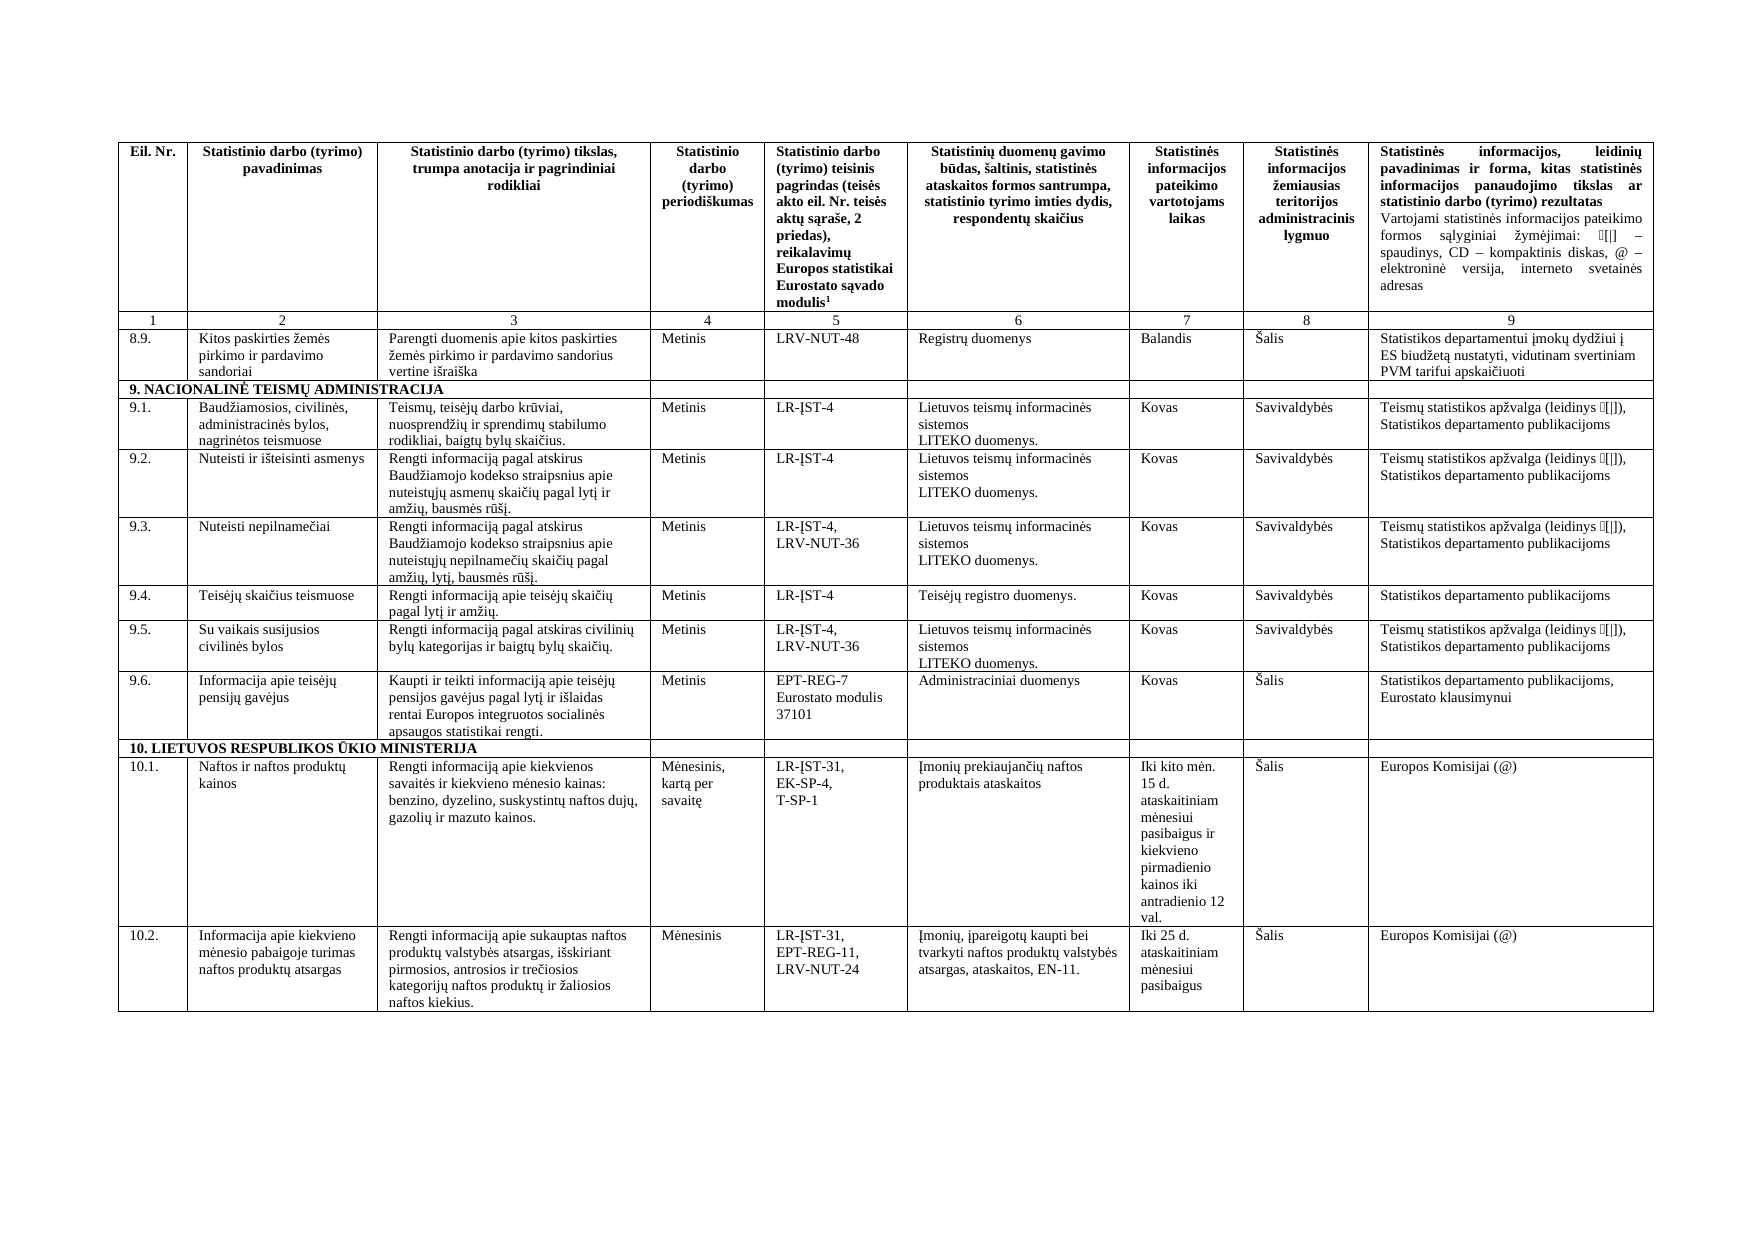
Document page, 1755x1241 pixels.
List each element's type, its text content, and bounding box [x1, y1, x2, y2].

table_cell Lietuvos teismų informacinės sistemos LITEKO duomenys. [908, 518, 1129, 585]
table_cell Teisėjų skaičius teismuose [188, 586, 377, 620]
table_cell [765, 381, 907, 398]
table_cell 10.2. [119, 927, 187, 1011]
table_cell Statistikos departamentui įmokų dydžiui į ES biudžetą nustatyti, vidutinam svertiniam PVM tarifui apskaičiuoti [1369, 330, 1653, 380]
table_cell Rengti informaciją pagal atskiras civilinių bylų kategorijas ir baigtų bylų skaičių. [378, 621, 650, 671]
table_cell LR-ĮST-4, LRV-NUT-36 [765, 518, 907, 585]
table_cell Lietuvos teismų informacinės sistemos LITEKO duomenys. [908, 399, 1129, 449]
table_cell EPT-REG-7 Eurostato modulis 37101 [765, 672, 907, 739]
table_cell Statistikos departamento publikacijoms, Eurostato klausimynui [1369, 672, 1653, 739]
table_cell Šalis [1244, 927, 1368, 1011]
table_cell Balandis [1130, 330, 1243, 380]
table_cell Iki 25 d. ataskaitiniam mėnesiui pasibaigus [1130, 927, 1243, 1011]
table_cell Įmonių, įpareigotų kaupti bei tvarkyti naftos produktų valstybės atsargas, ataskaitos, EN-11. [908, 927, 1129, 1011]
table_cell 9.1. [119, 399, 187, 449]
table_cell Savivaldybės [1244, 450, 1368, 517]
table_cell [1244, 381, 1368, 398]
table_cell Kaupti ir teikti informaciją apie teisėjų pensijos gavėjus pagal lytį ir išlaidas rentai Europos integruotos socialinės apsaugos statistikai rengti. [378, 672, 650, 739]
table_cell [1369, 381, 1653, 398]
table_cell 10. LIETUVOS RESPUBLIKOS ŪKIO MINISTERIJA [119, 740, 650, 757]
table_cell Teismų statistikos apžvalga (leidinys &[|]), Statistikos departamento publikacijoms [1369, 621, 1653, 671]
table_cell 9.2. [119, 450, 187, 517]
table_cell Teismų statistikos apžvalga (leidinys &[|]), Statistikos departamento publikacijoms [1369, 518, 1653, 585]
table_cell Savivaldybės [1244, 586, 1368, 620]
table_cell Savivaldybės [1244, 518, 1368, 585]
table_cell 8 [1244, 312, 1368, 328]
table_cell [1130, 381, 1243, 398]
table_cell Kovas [1130, 672, 1243, 739]
table_cell Rengti informaciją apie teisėjų skaičių pagal lytį ir amžių. [378, 586, 650, 620]
table_cell Kovas [1130, 450, 1243, 517]
table_cell [908, 381, 1129, 398]
table_cell Europos Komisijai (@) [1369, 758, 1653, 926]
table_cell 2 [188, 312, 377, 328]
table_cell Metinis [651, 621, 764, 671]
table_cell Teismų, teisėjų darbo krūviai, nuosprendžių ir sprendimų stabilumo rodikliai, baigtų bylų skaičius. [378, 399, 650, 449]
table_cell Iki kito mėn. 15 d. ataskaitiniam mėnesiui pasibaigus ir kiekvieno pirmadienio kainos iki antradienio 12 val. [1130, 758, 1243, 926]
table_cell Baudžiamosios, civilinės, administracinės bylos, nagrinėtos teismuose [188, 399, 377, 449]
table_cell Metinis [651, 518, 764, 585]
table_header Statistinės informacijos žemiausias teritorijos administracinis lygmuo [1244, 143, 1368, 311]
table_cell Parengti duomenis apie kitos paskirties žemės pirkimo ir pardavimo sandorius vertine išraiška [378, 330, 650, 380]
table_cell Informacija apie teisėjų pensijų gavėjus [188, 672, 377, 739]
table_cell LR-ĮST-31, EK-SP-4, T-SP-1 [765, 758, 907, 926]
table_cell Naftos ir naftos produktų kainos [188, 758, 377, 926]
table_cell 9 [1369, 312, 1653, 328]
table_cell 4 [651, 312, 764, 328]
table_cell Teisėjų registro duomenys. [908, 586, 1129, 620]
table_cell Su vaikais susijusios civilinės bylos [188, 621, 377, 671]
table_cell 6 [908, 312, 1129, 328]
table_cell LR-ĮST-4 [765, 450, 907, 517]
table_cell 9. NACIONALINĖ TEISMŲ ADMINISTRACIJA [119, 381, 650, 398]
table_cell 9.3. [119, 518, 187, 585]
table_cell Metinis [651, 672, 764, 739]
table_cell Metinis [651, 586, 764, 620]
table_cell LR-ĮST-4, LRV-NUT-36 [765, 621, 907, 671]
table_cell Lietuvos teismų informacinės sistemos LITEKO duomenys. [908, 450, 1129, 517]
table_cell 7 [1130, 312, 1243, 328]
table_cell [1369, 740, 1653, 757]
table_cell Kovas [1130, 621, 1243, 671]
table_cell Šalis [1244, 758, 1368, 926]
table_cell Lietuvos teismų informacinės sistemos LITEKO duomenys. [908, 621, 1129, 671]
table_cell 9.5. [119, 621, 187, 671]
table_header Statistinės informacijos, leidinių pavadinimas ir forma, kitas statistinės informacijos panaudojimo tikslas ar statistinio darbo (tyrimo) rezultatas Vartojami statistinės informacijos pateikimo formos sąlyginiai žymėjimai: [|] – spaudinys, CD – kompaktinis diskas, @ – elektroninė versija, interneto svetainės adresas [1369, 143, 1653, 311]
table_cell Nuteisti nepilnamečiai [188, 518, 377, 585]
table_cell Administraciniai duomenys [908, 672, 1129, 739]
table_cell LR-ĮST-4 [765, 586, 907, 620]
table_cell Teismų statistikos apžvalga (leidinys &[|]), Statistikos departamento publikacijoms [1369, 399, 1653, 449]
table_cell Rengti informaciją apie kiekvienos savaitės ir kiekvieno mėnesio kainas: benzino, dyzelino, suskystintų naftos dujų, gazolių ir mazuto kainos. [378, 758, 650, 926]
table_cell LR-ĮST-4 [765, 399, 907, 449]
table_cell Mėnesinis [651, 927, 764, 1011]
table_cell Mėnesinis, kartą per savaitę [651, 758, 764, 926]
table_header Statistinio darbo (tyrimo) periodiškumas [651, 143, 764, 311]
table_header Statistinių duomenų gavimo būdas, šaltinis, statistinės ataskaitos formos santrumpa, statistinio tyrimo imties dydis, respondentų skaičius [908, 143, 1129, 311]
table_cell Metinis [651, 450, 764, 517]
table_header Eil. Nr. [119, 143, 187, 311]
table_cell 1 [119, 312, 187, 328]
table_cell 9.4. [119, 586, 187, 620]
table_cell Kovas [1130, 586, 1243, 620]
table_cell Rengti informaciją pagal atskirus Baudžiamojo kodekso straipsnius apie nuteistųjų nepilnamečių skaičių pagal amžių, lytį, bausmės rūšį. [378, 518, 650, 585]
table_header Statistinio darbo (tyrimo) pavadinimas [188, 143, 377, 311]
table_cell Šalis [1244, 672, 1368, 739]
table_cell [651, 381, 764, 398]
table_cell [908, 740, 1129, 757]
table_cell Savivaldybės [1244, 621, 1368, 671]
table_cell LRV-NUT-48 [765, 330, 907, 380]
table_cell Europos Komisijai (@) [1369, 927, 1653, 1011]
table_cell Kitos paskirties žemės pirkimo ir pardavimo sandoriai [188, 330, 377, 380]
table_cell Rengti informaciją apie sukauptas naftos produktų valstybės atsargas, išskiriant pirmosios, antrosios ir trečiosios kategorijų naftos produktų ir žaliosios naftos kiekius. [378, 927, 650, 1011]
table_cell Metinis [651, 330, 764, 380]
table_cell Statistikos departamento publikacijoms [1369, 586, 1653, 620]
table_cell Rengti informaciją pagal atskirus Baudžiamojo kodekso straipsnius apie nuteistųjų asmenų skaičių pagal lytį ir amžių, bausmės rūšį. [378, 450, 650, 517]
table_cell Registrų duomenys [908, 330, 1129, 380]
table_cell Metinis [651, 399, 764, 449]
table_header Statistinio darbo (tyrimo) tikslas, trumpa anotacija ir pagrindiniai rodikliai [378, 143, 650, 311]
table_cell 9.6. [119, 672, 187, 739]
table_cell [765, 740, 907, 757]
table_cell Įmonių prekiaujančių naftos produktais ataskaitos [908, 758, 1129, 926]
table_cell 3 [378, 312, 650, 328]
table_cell [1244, 740, 1368, 757]
table_cell Informacija apie kiekvieno mėnesio pabaigoje turimas naftos produktų atsargas [188, 927, 377, 1011]
table_cell Kovas [1130, 399, 1243, 449]
table_cell 5 [765, 312, 907, 328]
table_cell Šalis [1244, 330, 1368, 380]
table_header Statistinio darbo (tyrimo) teisinis pagrindas (teisės akto eil. Nr. teisės aktų sąraše, 2 priedas), reikalavimų Europos statistikai Eurostato sąvado modulis1 [765, 143, 907, 311]
table_cell [1130, 740, 1243, 757]
table_cell Savivaldybės [1244, 399, 1368, 449]
table_cell [651, 740, 764, 757]
table_cell 8.9. [119, 330, 187, 380]
table_cell 10.1. [119, 758, 187, 926]
table_cell LR-ĮST-31, EPT-REG-11, LRV-NUT-24 [765, 927, 907, 1011]
table_cell Nuteisti ir išteisinti asmenys [188, 450, 377, 517]
table_header Statistinės informacijos pateikimo vartotojams laikas [1130, 143, 1243, 311]
table_cell Teismų statistikos apžvalga (leidinys &[|]), Statistikos departamento publikacijoms [1369, 450, 1653, 517]
table_cell Kovas [1130, 518, 1243, 585]
